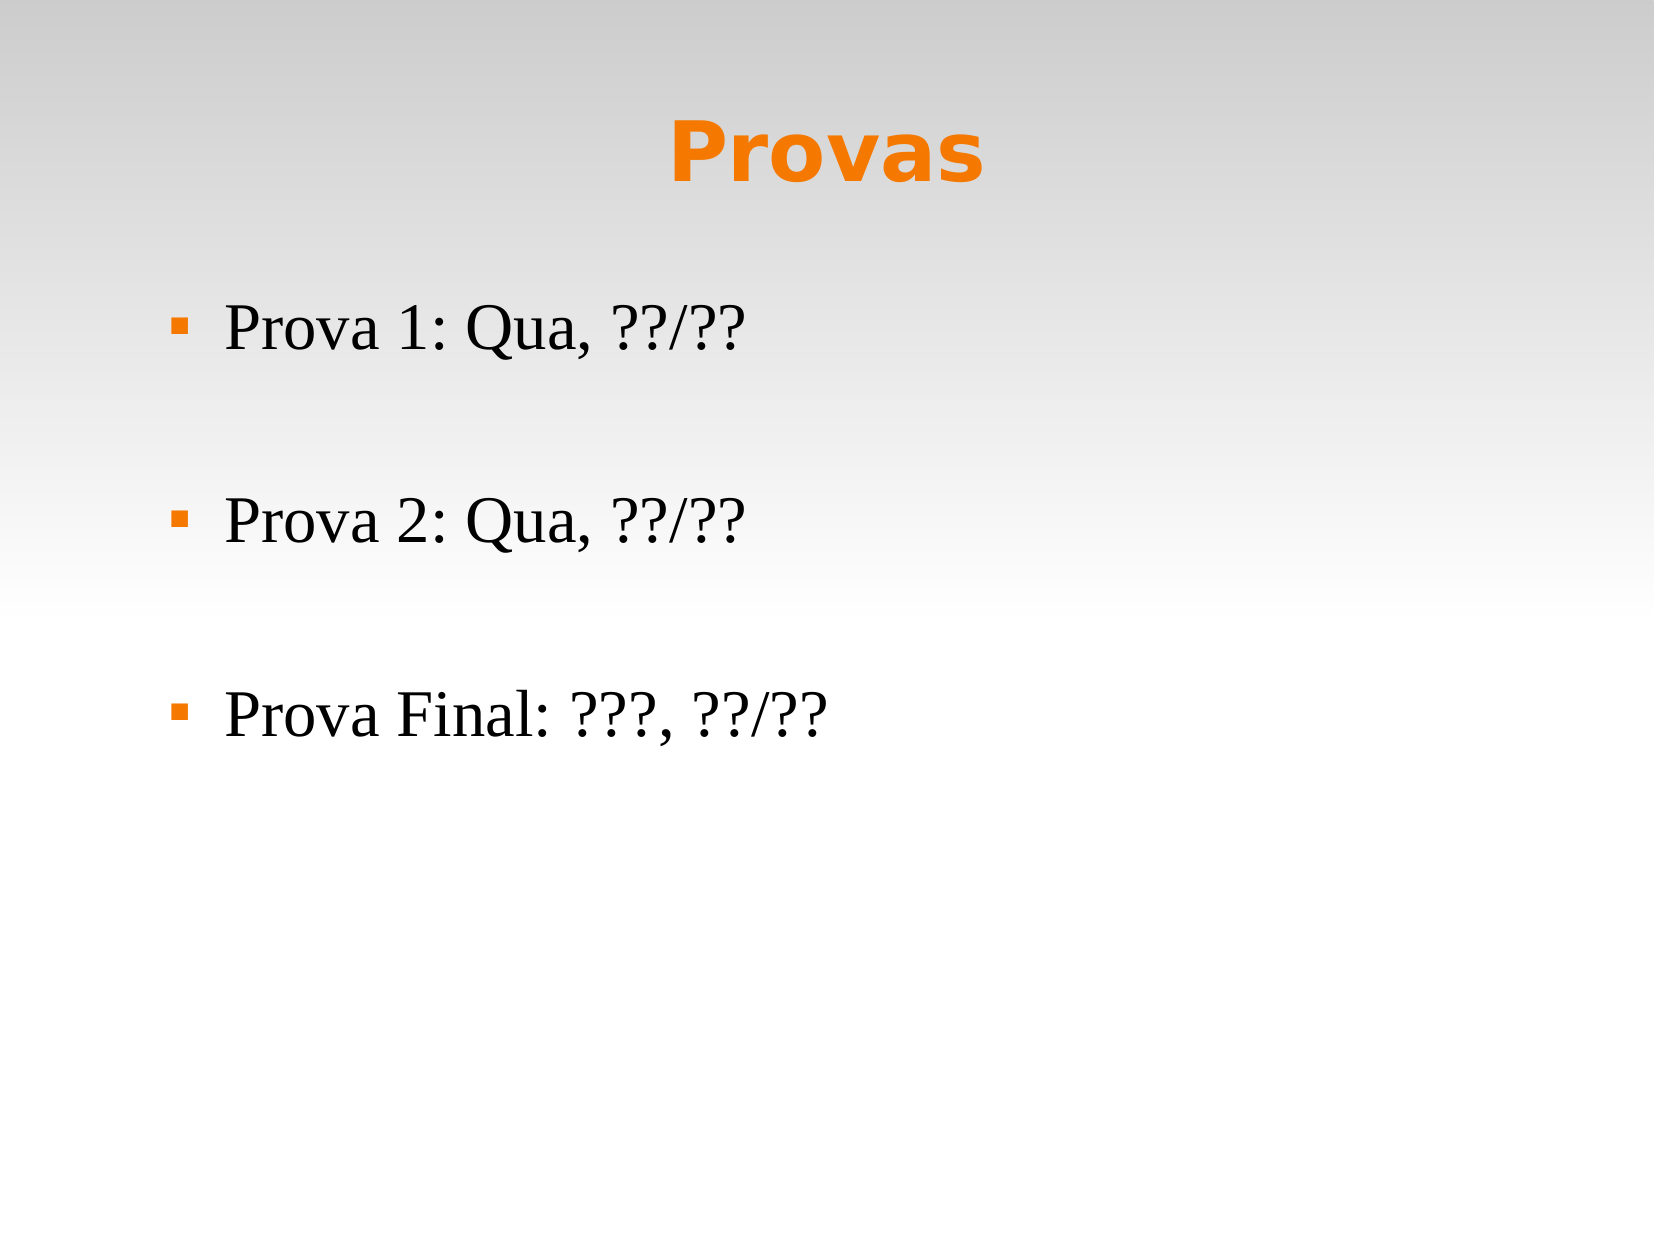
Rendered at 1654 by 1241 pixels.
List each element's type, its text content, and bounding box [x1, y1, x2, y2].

title Provas [82, 49, 1571, 257]
list Prova 1: Qua, ??/?? Prova 2: Qua, ??/?? Prova Final: ???, ??/?? [82, 290, 1571, 1208]
